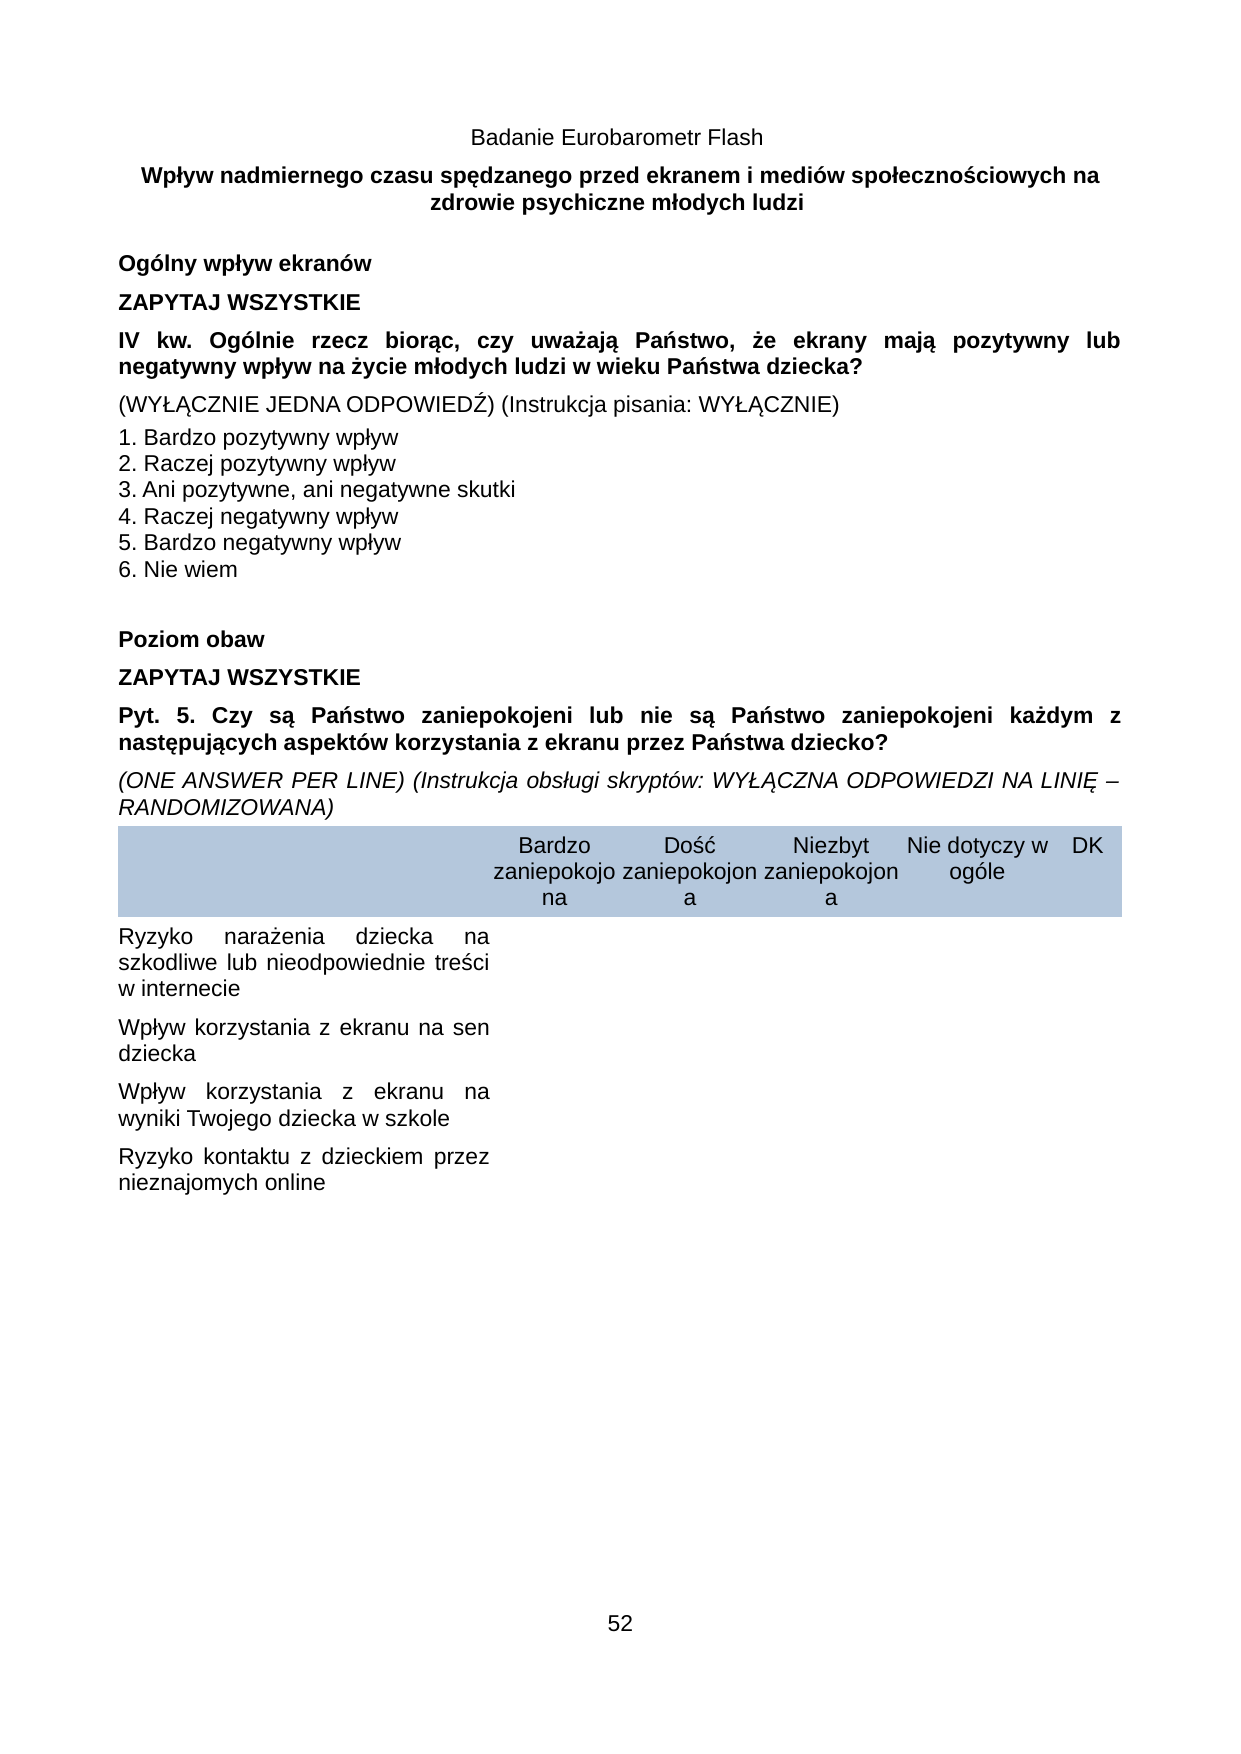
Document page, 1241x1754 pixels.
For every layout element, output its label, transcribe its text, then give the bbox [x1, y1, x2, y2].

table_cell [760, 1008, 902, 1072]
table_header DK [1053, 826, 1122, 917]
table_cell [1053, 917, 1122, 1008]
table_cell [760, 1137, 902, 1201]
table_cell [490, 1008, 619, 1072]
table_cell [619, 1072, 760, 1137]
table_header Niezbyt zaniepokojona [760, 826, 902, 917]
text 6. Nie wiem [118, 556, 1122, 582]
table_header Bardzo zaniepokojona [490, 826, 619, 917]
table_cell Ryzyko narażenia dziecka na szkodliwe lub nieodpowiednie treści w internecie [118, 917, 490, 1008]
table_cell [619, 1008, 760, 1072]
text Poziom obaw [118, 626, 1122, 652]
table_cell [619, 1137, 760, 1201]
table_cell Wpływ korzystania z ekranu na wyniki Twojego dziecka w szkole [118, 1072, 490, 1137]
text 4. Raczej negatywny wpływ [118, 503, 1122, 529]
table_cell [490, 917, 619, 1008]
table_cell Wpływ korzystania z ekranu na sen dziecka [118, 1008, 490, 1072]
text ZAPYTAJ WSZYSTKIE [118, 289, 1122, 315]
text ZAPYTAJ WSZYSTKIE [118, 664, 1122, 691]
table_cell Ryzyko kontaktu z dzieckiem przez nieznajomych online [118, 1137, 490, 1201]
table_cell [760, 917, 902, 1008]
table_cell [490, 1137, 619, 1201]
table_cell [902, 1137, 1053, 1201]
table_header Dość zaniepokojona [619, 826, 760, 917]
table_cell [1053, 1008, 1122, 1072]
table_cell [902, 1008, 1053, 1072]
text Pyt. 5. Czy są Państwo zaniepokojeni lub nie są Państwo zaniepokojeni każdym z następujących aspektów korzystania z ekranu przez Państwa dziecko? [118, 702, 1122, 755]
table_cell [902, 1072, 1053, 1137]
table_cell [760, 1072, 902, 1137]
table_header [118, 826, 490, 917]
table_cell [1053, 1137, 1122, 1201]
table_header Nie dotyczy w ogóle [902, 826, 1053, 917]
text IV kw. Ogólnie rzecz biorąc, czy uważają Państwo, że ekrany mają pozytywny lub negatywny wpływ na życie młodych ludzi w wieku Państwa dziecka? [118, 327, 1122, 379]
text 3. Ani pozytywne, ani negatywne skutki [118, 476, 1122, 503]
text 5. Bardzo negatywny wpływ [118, 529, 1122, 556]
table_cell [1053, 1072, 1122, 1137]
text (WYŁĄCZNIE JEDNA ODPOWIEDŹ) (Instrukcja pisania: WYŁĄCZNIE) [118, 391, 1122, 418]
table_cell [619, 917, 760, 1008]
text Ogólny wpływ ekranów [118, 250, 1122, 277]
table_cell [902, 917, 1053, 1008]
text (ONE ANSWER PER LINE) (Instrukcja obsługi skryptów: WYŁĄCZNA ODPOWIEDZI NA LINIĘ – RANDOMIZOWANA) [118, 767, 1122, 820]
text 1. Bardzo pozytywny wpływ [118, 424, 1122, 450]
text 2. Raczej pozytywny wpływ [118, 450, 1122, 476]
table_cell [490, 1072, 619, 1137]
